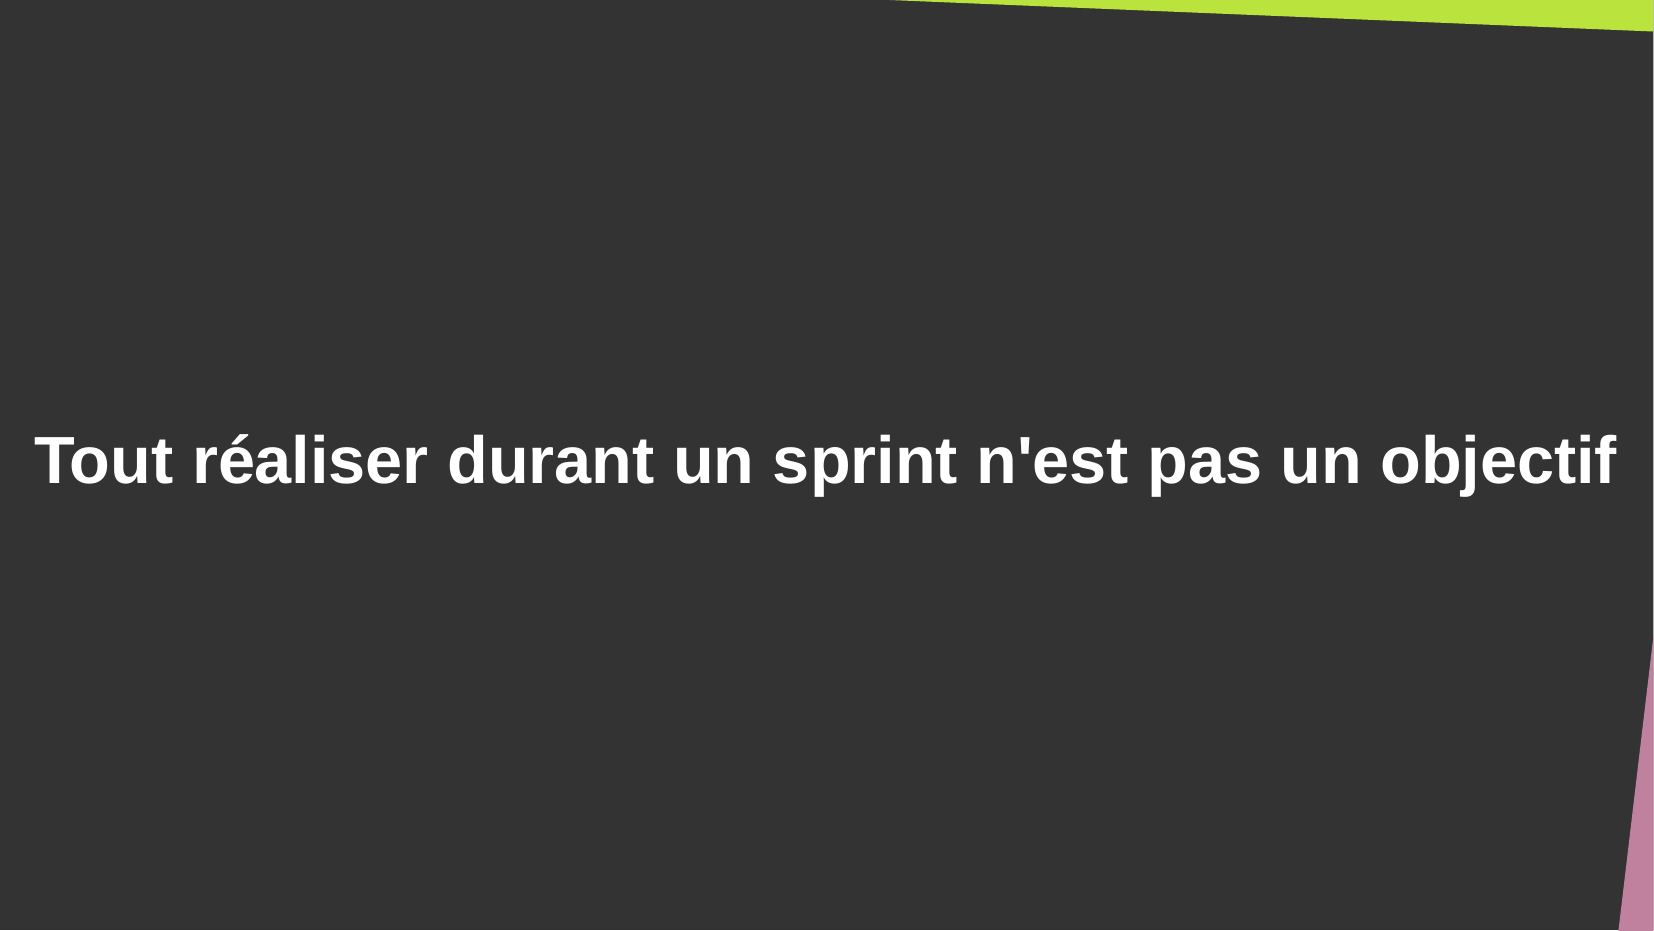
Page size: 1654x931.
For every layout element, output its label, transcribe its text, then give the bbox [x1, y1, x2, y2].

text_box [1618, 631, 1654, 931]
title Tout réaliser durant un sprint n'est pas un objectif [31, 423, 1622, 507]
text_box [889, 0, 1654, 32]
